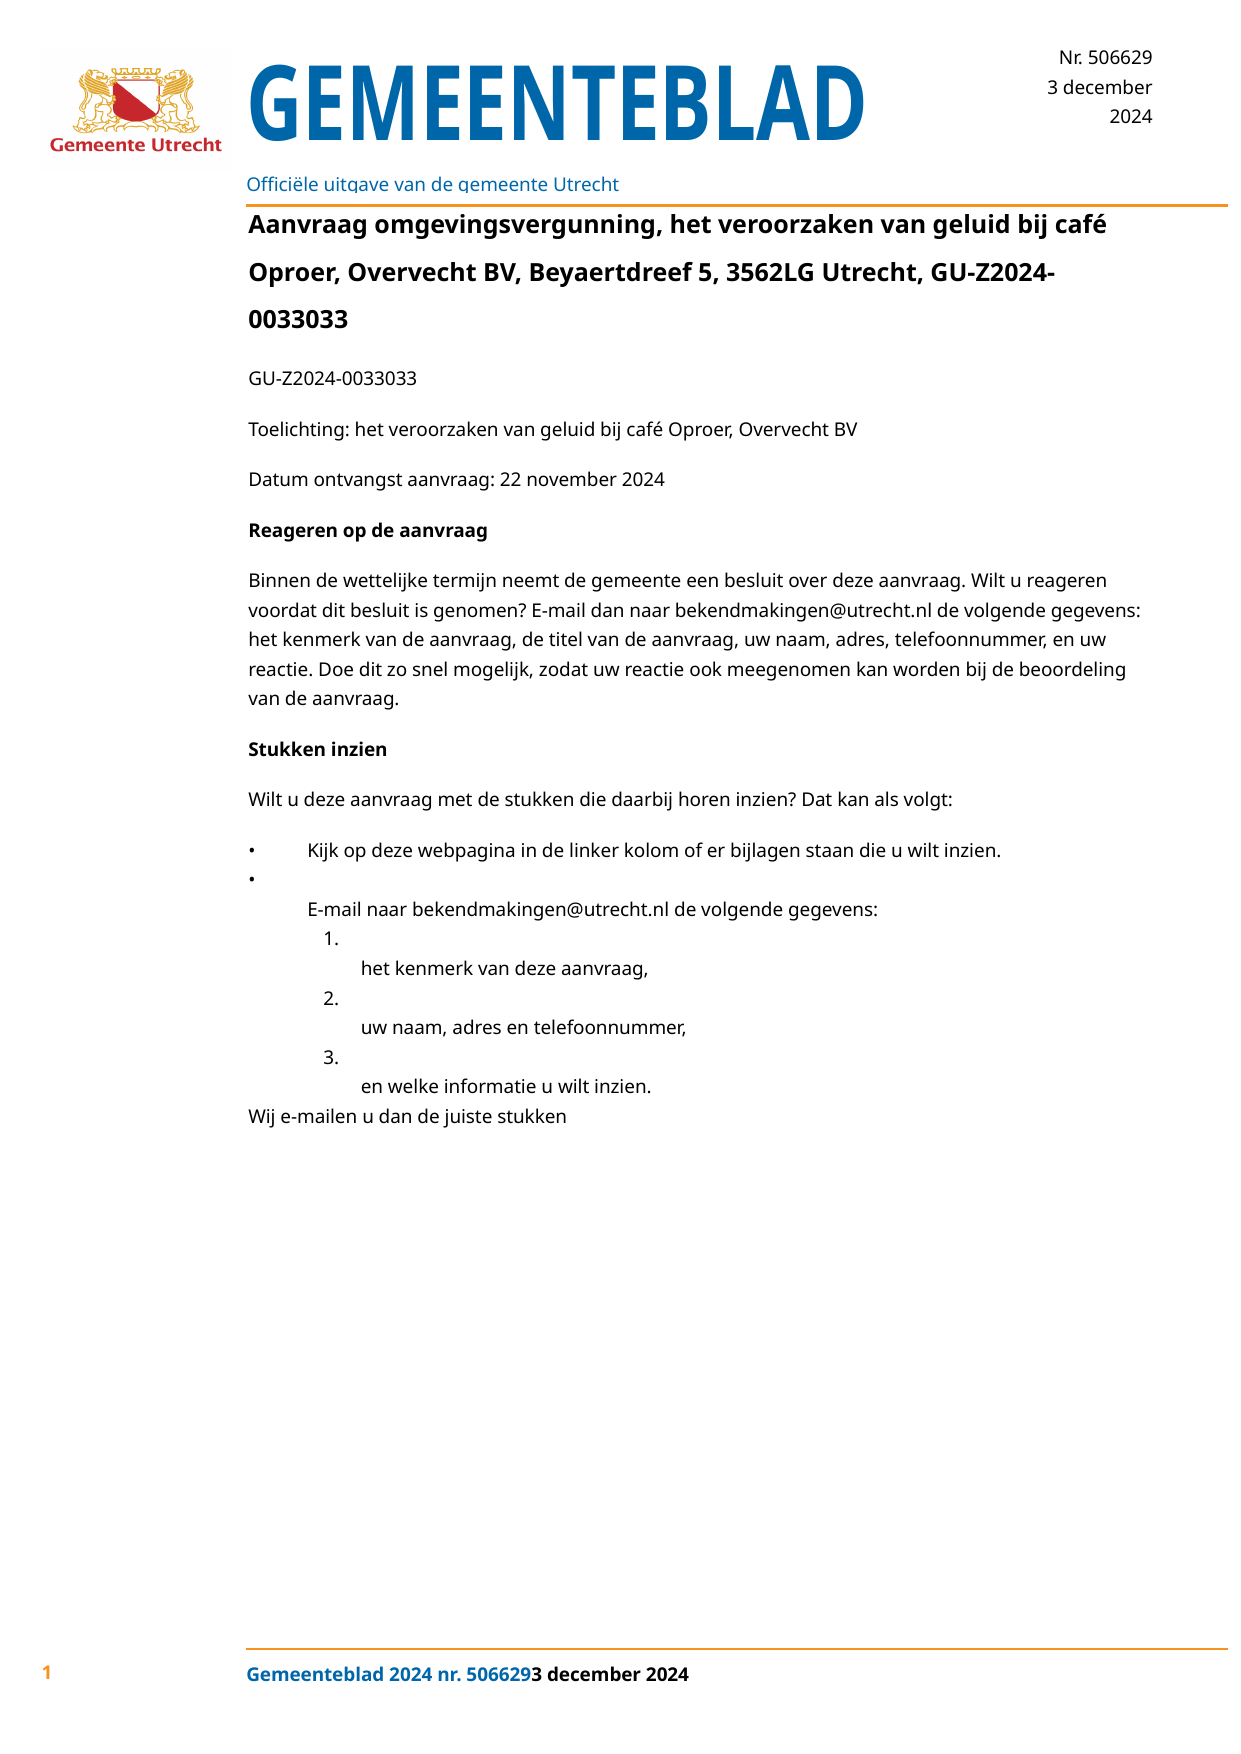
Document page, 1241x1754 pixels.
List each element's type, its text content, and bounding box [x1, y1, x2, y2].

text Aanvraag omgevingsvergunning, het veroorzaken van geluid bij café Oproer, Overvecht BV, Beyaertdreef 5, 3562LG Utrecht, GU-Z2024-0033033 [248, 207, 1152, 336]
text Reageren op de aanvraag [248, 517, 1152, 542]
text Toelichting: het veroorzaken van geluid bij café Oproer, Overvecht BV [248, 416, 1152, 442]
list uw naam, adres en telefoonnummer, [323, 1014, 1152, 1040]
text Stukken inzien [248, 736, 1152, 762]
list en welke informatie u wilt inzien. [323, 1073, 1152, 1099]
text GU-Z2024-0033033 [248, 366, 1152, 391]
picture [41, 47, 231, 172]
list E-mail naar bekendmakingen@utrecht.nl de volgende gegevens: [248, 896, 1152, 922]
text Datum ontvangst aanvraag: 22 november 2024 [248, 466, 1152, 492]
text Wij e-mailen u dan de juiste stukken [248, 1103, 1152, 1129]
text Wilt u deze aanvraag met de stukken die daarbij horen inzien? Dat kan als volgt: [248, 786, 1152, 812]
list het kenmerk van deze aanvraag, [323, 955, 1152, 981]
list Kijk op deze webpagina in de linker kolom of er bijlagen staan die u wilt inzien. [248, 837, 1152, 862]
text Binnen de wettelijke termijn neemt de gemeente een besluit over deze aanvraag. Wilt u reageren voordat dit besluit is genomen? E-mail dan naar bekendmakingen@utrecht.nl de volgende gegevens: het kenmerk van de aanvraag, de titel van de aanvraag, uw naam, adres, telefoonnummer, en uw reactie. Doe dit zo snel mogelijk, zodat uw reactie ook meegenomen kan worden bij de beoordeling van de aanvraag. [248, 567, 1152, 711]
